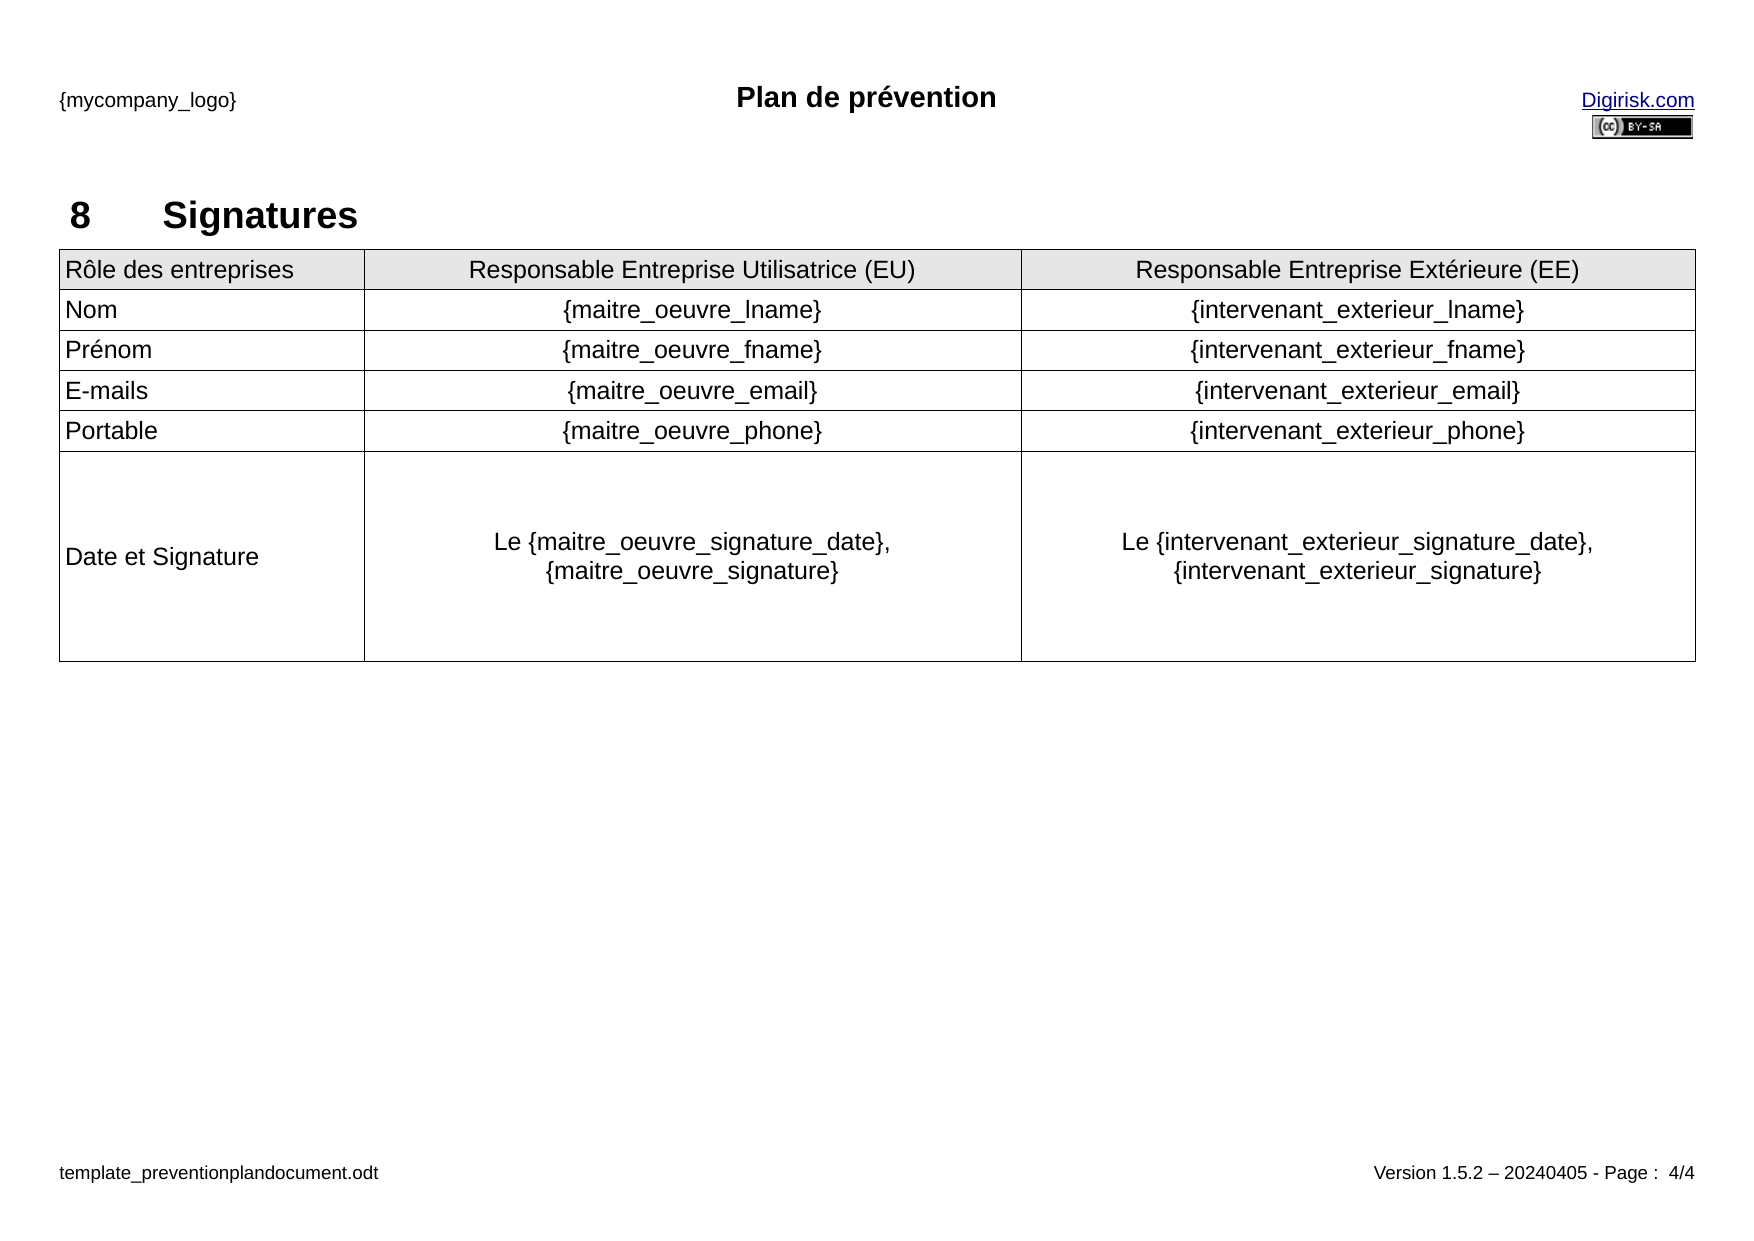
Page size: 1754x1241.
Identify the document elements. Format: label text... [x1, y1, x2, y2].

table_cell {intervenant_exterieur_phone} [1022, 411, 1695, 451]
table_cell Prénom [60, 331, 364, 370]
table_cell {maitre_oeuvre_fname} [365, 331, 1021, 370]
table_cell Le {maitre_oeuvre_signature_date}, {maitre_oeuvre_signature} [365, 452, 1021, 661]
table_header Responsable Entreprise Utilisatrice (EU) [365, 250, 1021, 289]
table_cell {intervenant_exterieur_fname} [1022, 331, 1695, 370]
table_cell E-mails [60, 371, 364, 410]
table_cell Portable [60, 411, 364, 451]
picture [1592, 115, 1693, 139]
table_cell {maitre_oeuvre_email} [365, 371, 1021, 410]
table_header Responsable Entreprise Extérieure (EE) [1022, 250, 1695, 289]
table_cell {maitre_oeuvre_lname} [365, 290, 1021, 329]
subtitle Signatures [59, 193, 1695, 236]
table_cell Nom [60, 290, 364, 329]
table_cell {maitre_oeuvre_phone} [365, 411, 1021, 451]
table_cell {intervenant_exterieur_email} [1022, 371, 1695, 410]
table_cell Date et Signature [60, 452, 364, 661]
table_cell Le {intervenant_exterieur_signature_date}, {intervenant_exterieur_signature} [1022, 452, 1695, 661]
table_header Rôle des entreprises [60, 250, 364, 289]
table_cell {intervenant_exterieur_lname} [1022, 290, 1695, 329]
